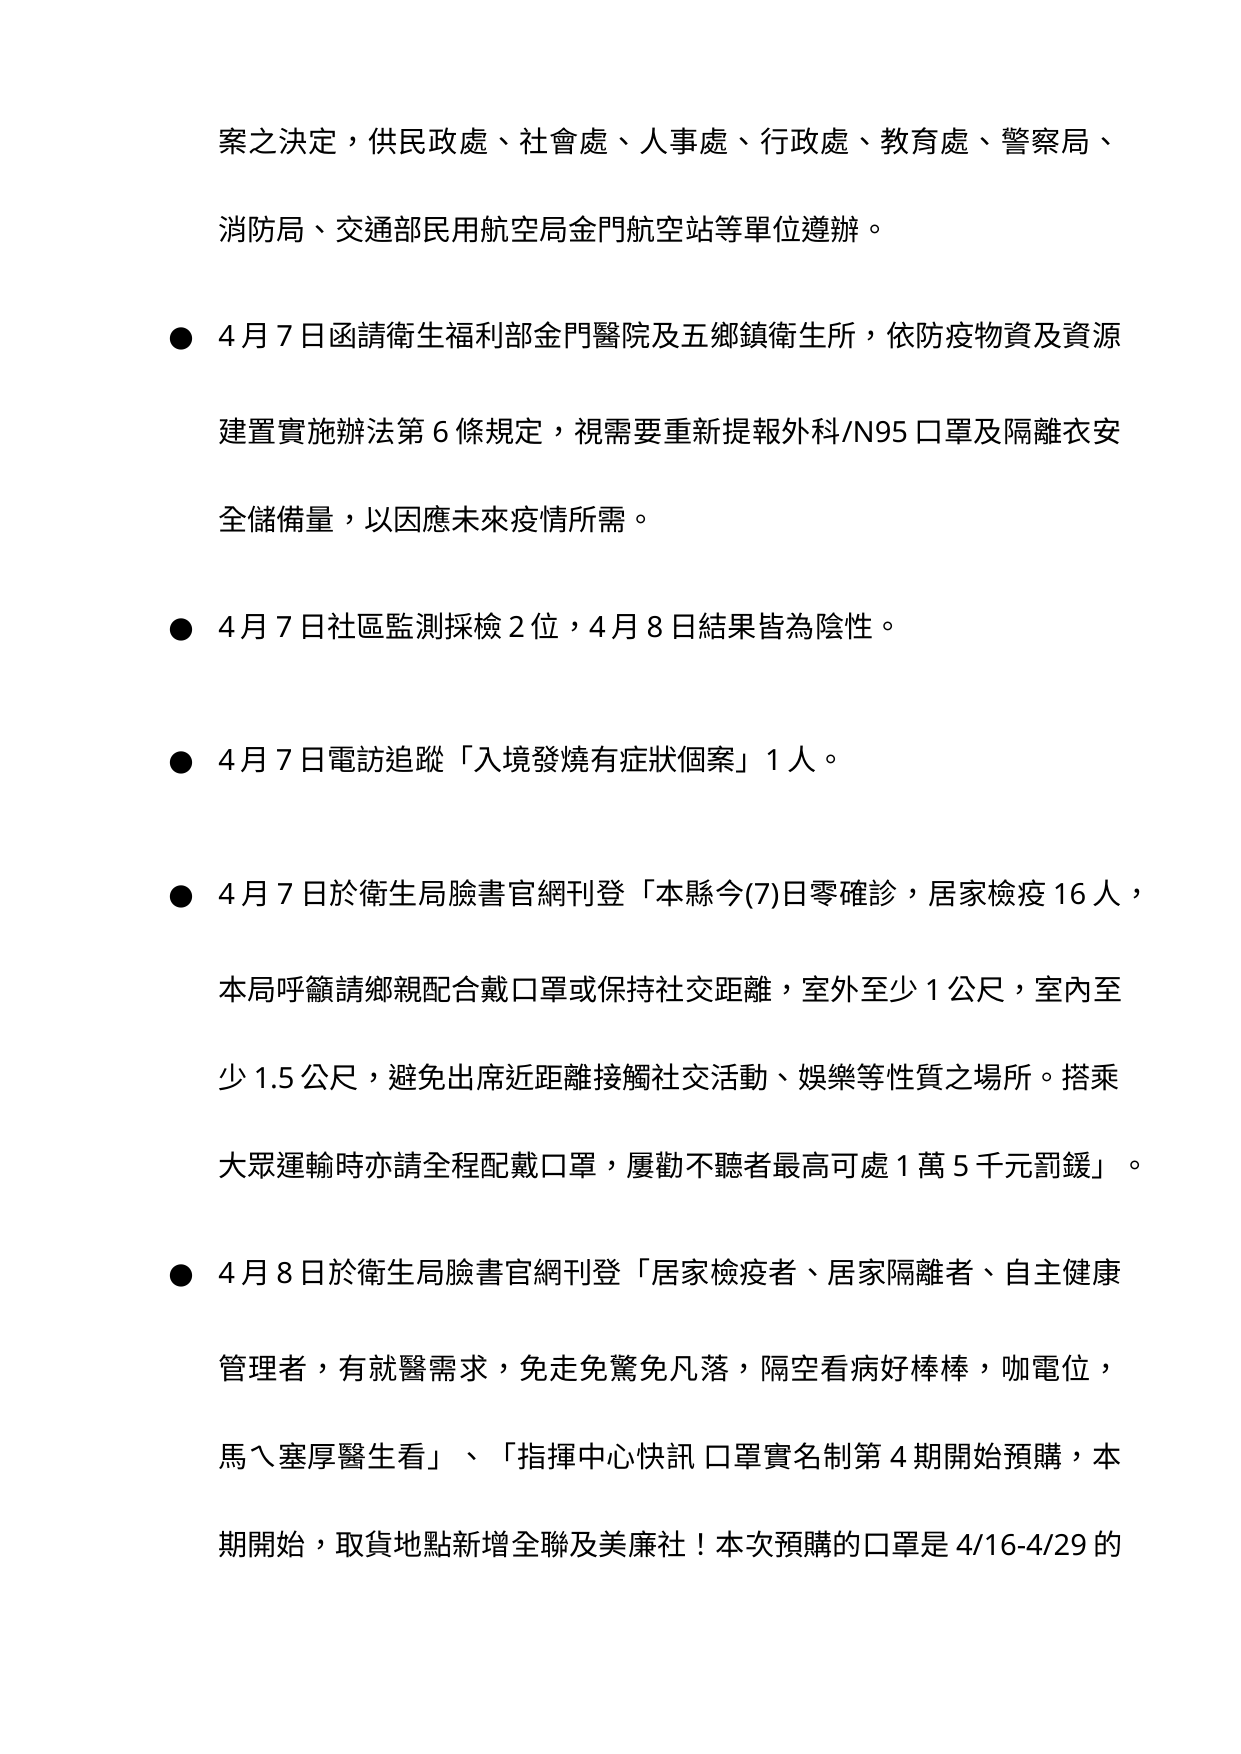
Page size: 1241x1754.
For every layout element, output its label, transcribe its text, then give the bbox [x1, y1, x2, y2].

list 4月8日於衛生局臉書官網刊登「居家檢疫者、居家隔離者、自主健康管理者，有就醫需求，免走免驚免凡落，隔空看病好棒棒，咖電位，馬ㄟ塞厚醫生看」、「指揮中心快訊 口罩實名制第4期開始預購，本期開始，取貨地點新增全聯及美廉社！本次預購的口罩是4/16-4/29的 [168, 1240, 1122, 1564]
list 4月7日電訪追蹤「入境發燒有症狀個案」1人。 [168, 728, 1122, 787]
list 4月7日社區監測採檢2位，4月8日結果皆為陰性。 [168, 594, 1122, 654]
list 案之決定，供民政處、社會處、人事處、行政處、教育處、警察局、消防局、交通部民用航空局金門航空站等單位遵辦。 [168, 118, 1122, 248]
list 4月7日函請衛生福利部金門醫院及五鄉鎮衛生所，依防疫物資及資源建置實施辦法第6條規定，視需要重新提報外科/N95口罩及隔離衣安全儲備量，以因應未來疫情所需。 [168, 303, 1122, 539]
list 4月7日於衛生局臉書官網刊登「本縣今(7)日零確診，居家檢疫16人，本局呼籲請鄉親配合戴口罩或保持社交距離，室外至少1公尺，室內至少1.5公尺，避免出席近距離接觸社交活動、娛樂等性質之場所。搭乘大眾運輸時亦請全程配戴口罩，屢勸不聽者最高可處1萬5千元罰鍰」。 [168, 861, 1122, 1185]
